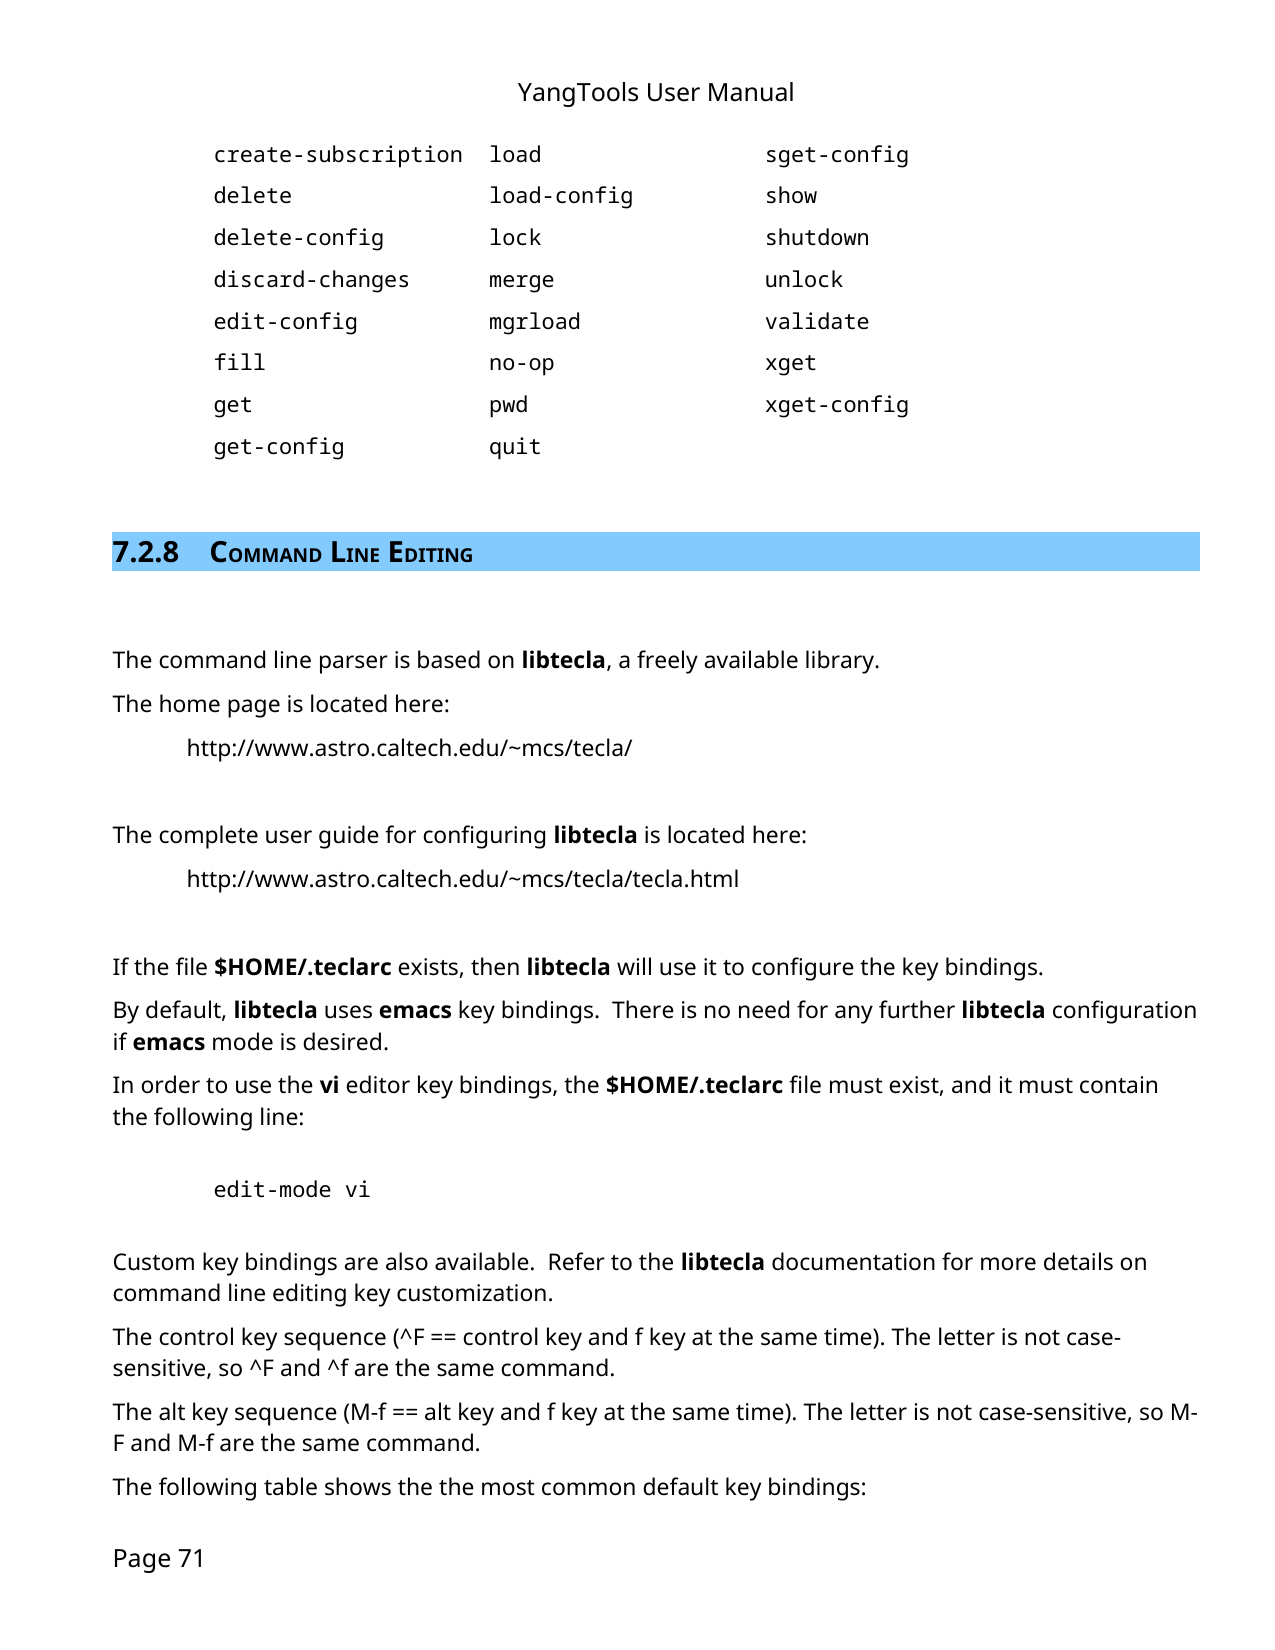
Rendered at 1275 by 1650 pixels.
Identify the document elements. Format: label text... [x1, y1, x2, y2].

text create-subscription load sget-config [139, 138, 1200, 168]
text get pwd xget-config [139, 389, 1200, 419]
text If the file $HOME/.teclarc exists, then libtecla will use it to configure the key bindings. [112, 951, 1200, 982]
text discard-changes merge unlock [139, 264, 1200, 294]
text The control key sequence (^F == control key and f key at the same time). The letter is not case-sensitive, so ^F and ^f are the same command. [112, 1321, 1200, 1383]
text The alt key sequence (M-f == alt key and f key at the same time). The letter is not case-sensitive, so M-F and M-f are the same command. [112, 1396, 1200, 1458]
text edit-mode vi [139, 1144, 1200, 1234]
text The home page is located here: [112, 688, 1200, 719]
text get-config quit [139, 431, 1200, 461]
subtitle Command Line Editing [112, 532, 1200, 571]
text delete load-config show [139, 180, 1200, 210]
text The complete user guide for configuring libtecla is located here: [112, 819, 1200, 851]
text http://www.astro.caltech.edu/~mcs/tecla/tecla.html [112, 863, 1200, 894]
text edit-config mgrload validate [139, 306, 1200, 335]
text By default, libtecla uses emacs key bindings. There is no need for any further libtecla configuration if emacs mode is desired. [112, 994, 1200, 1057]
text In order to use the vi editor key bindings, the $HOME/.teclarc file must exist, and it must contain the following line: [112, 1069, 1200, 1132]
text delete-config lock shutdown [139, 222, 1200, 252]
text fill no-op xget [139, 347, 1200, 377]
text The following table shows the the most common default key bindings: [112, 1471, 1200, 1502]
text http://www.astro.caltech.edu/~mcs/tecla/ [112, 732, 1200, 763]
text Custom key bindings are also available. Refer to the libtecla documentation for more details on command line editing key customization. [112, 1246, 1200, 1308]
text The command line parser is based on libtecla, a freely available library. [112, 644, 1200, 676]
